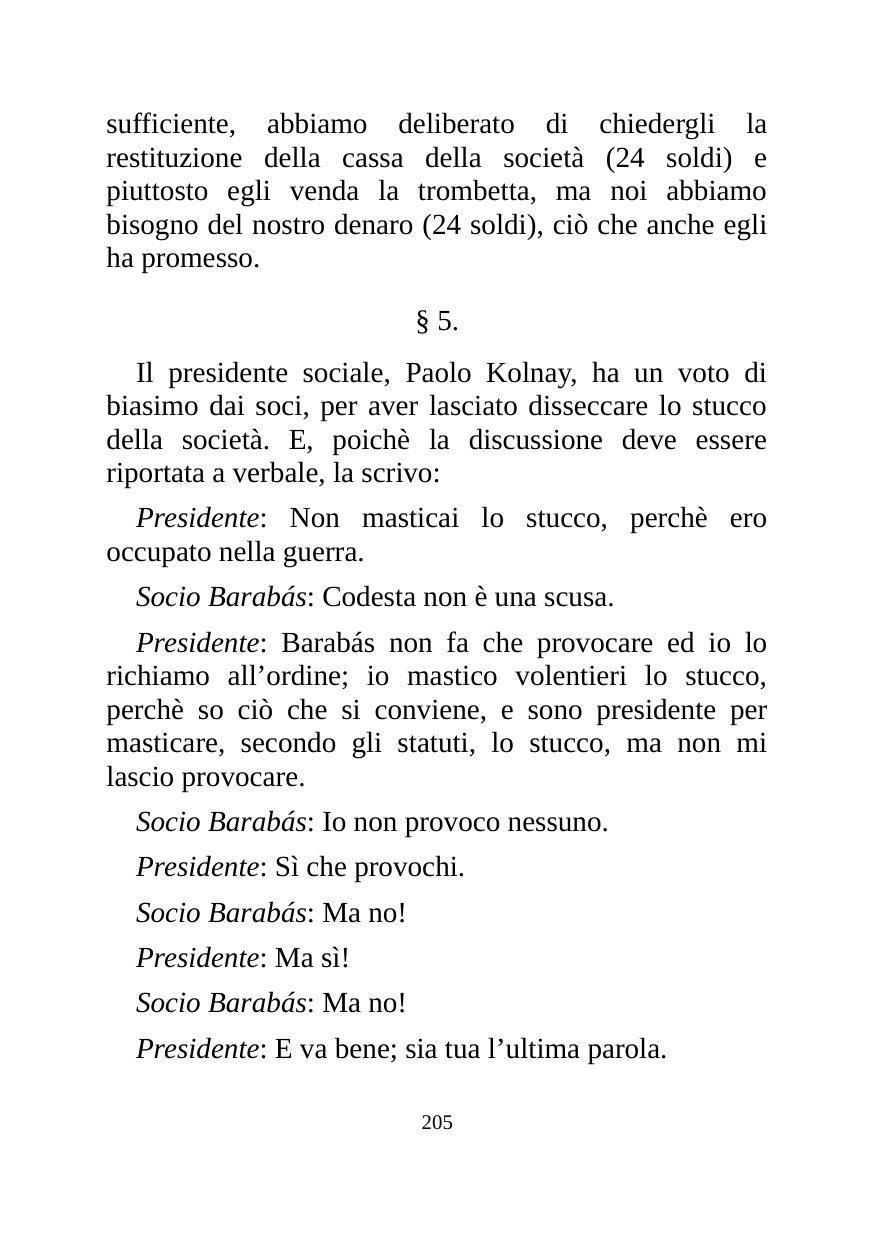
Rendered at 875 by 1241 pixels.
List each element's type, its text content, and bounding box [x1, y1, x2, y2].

text Il presidente sociale, Paolo Kolnay, ha un voto di biasimo dai soci, per aver lasciato disseccare lo stucco della società. E, poichè la discussione deve essere riportata a verbale, la scrivo: [106, 355, 768, 489]
text Socio Barabás: Ma no! [106, 895, 768, 928]
text Socio Barabás: Codesta non è una scusa. [106, 579, 768, 613]
text Presidente: Non masticai lo stucco, perchè ero occupato nella guerra. [106, 501, 768, 568]
text sufficiente, abbiamo deliberato di chiedergli la restituzione della cassa della società (24 soldi) e piuttosto egli venda la trombetta, ma noi abbiamo bisogno del nostro denaro (24 soldi), ciò che anche egli ha promesso. [106, 106, 768, 274]
text Socio Barabás: Ma no! [106, 986, 768, 1019]
text Socio Barabás: Io non provoco nessuno. [106, 804, 768, 838]
text Presidente: Barabás non fa che provocare ed io lo richiamo all’ordine; io mastico volentieri lo stucco, perchè so ciò che si conviene, e sono presidente per masticare, secondo gli statuti, lo stucco, ma non mi lascio provocare. [106, 625, 768, 792]
text Presidente: Sì che provochi. [106, 849, 768, 883]
text § 5. [106, 303, 768, 337]
text Presidente: Ma sì! [106, 940, 768, 974]
text Presidente: E va bene; sia tua l’ultima parola. [106, 1031, 768, 1064]
